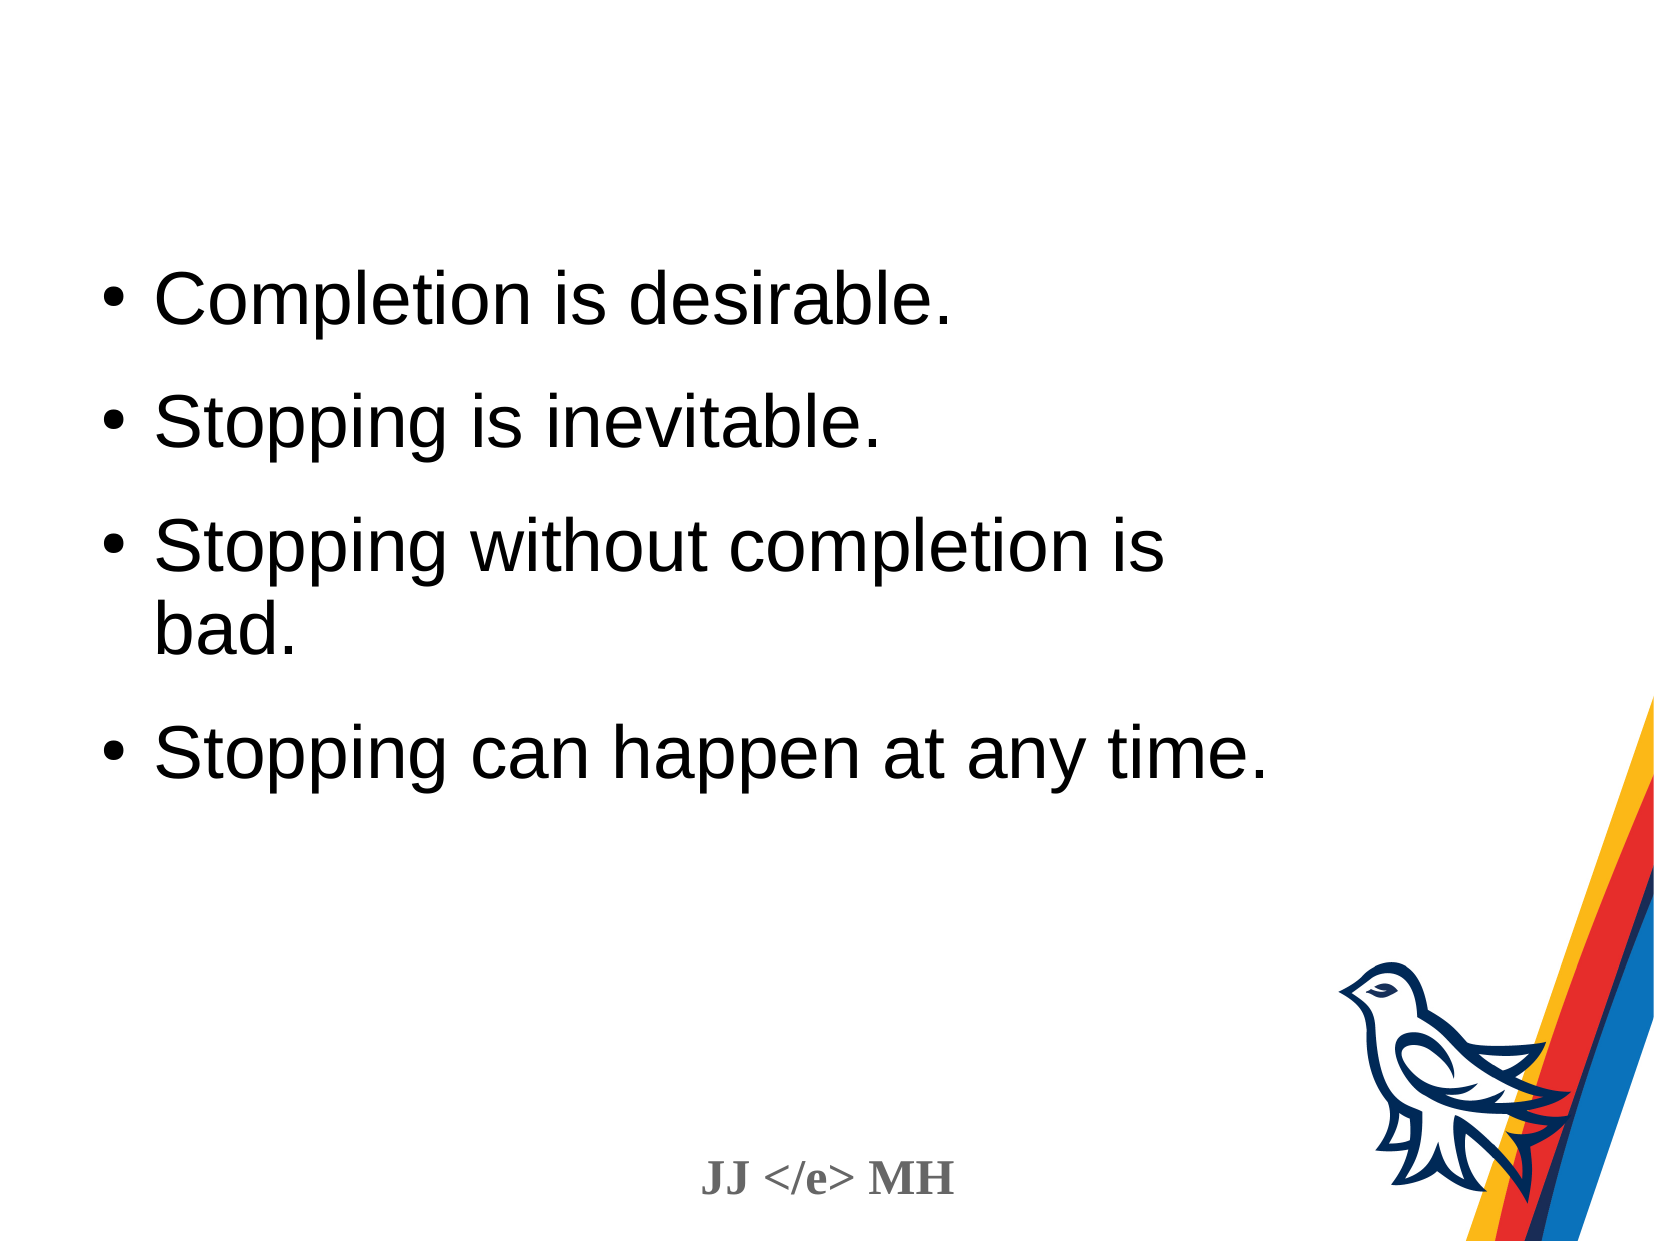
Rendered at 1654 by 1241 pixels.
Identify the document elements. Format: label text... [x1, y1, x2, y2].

list Completion is desirable. Stopping is inevitable. Stopping without completion is bad. Stopping can happen at any time. [82, 256, 1300, 1057]
picture [1328, 688, 1654, 1241]
